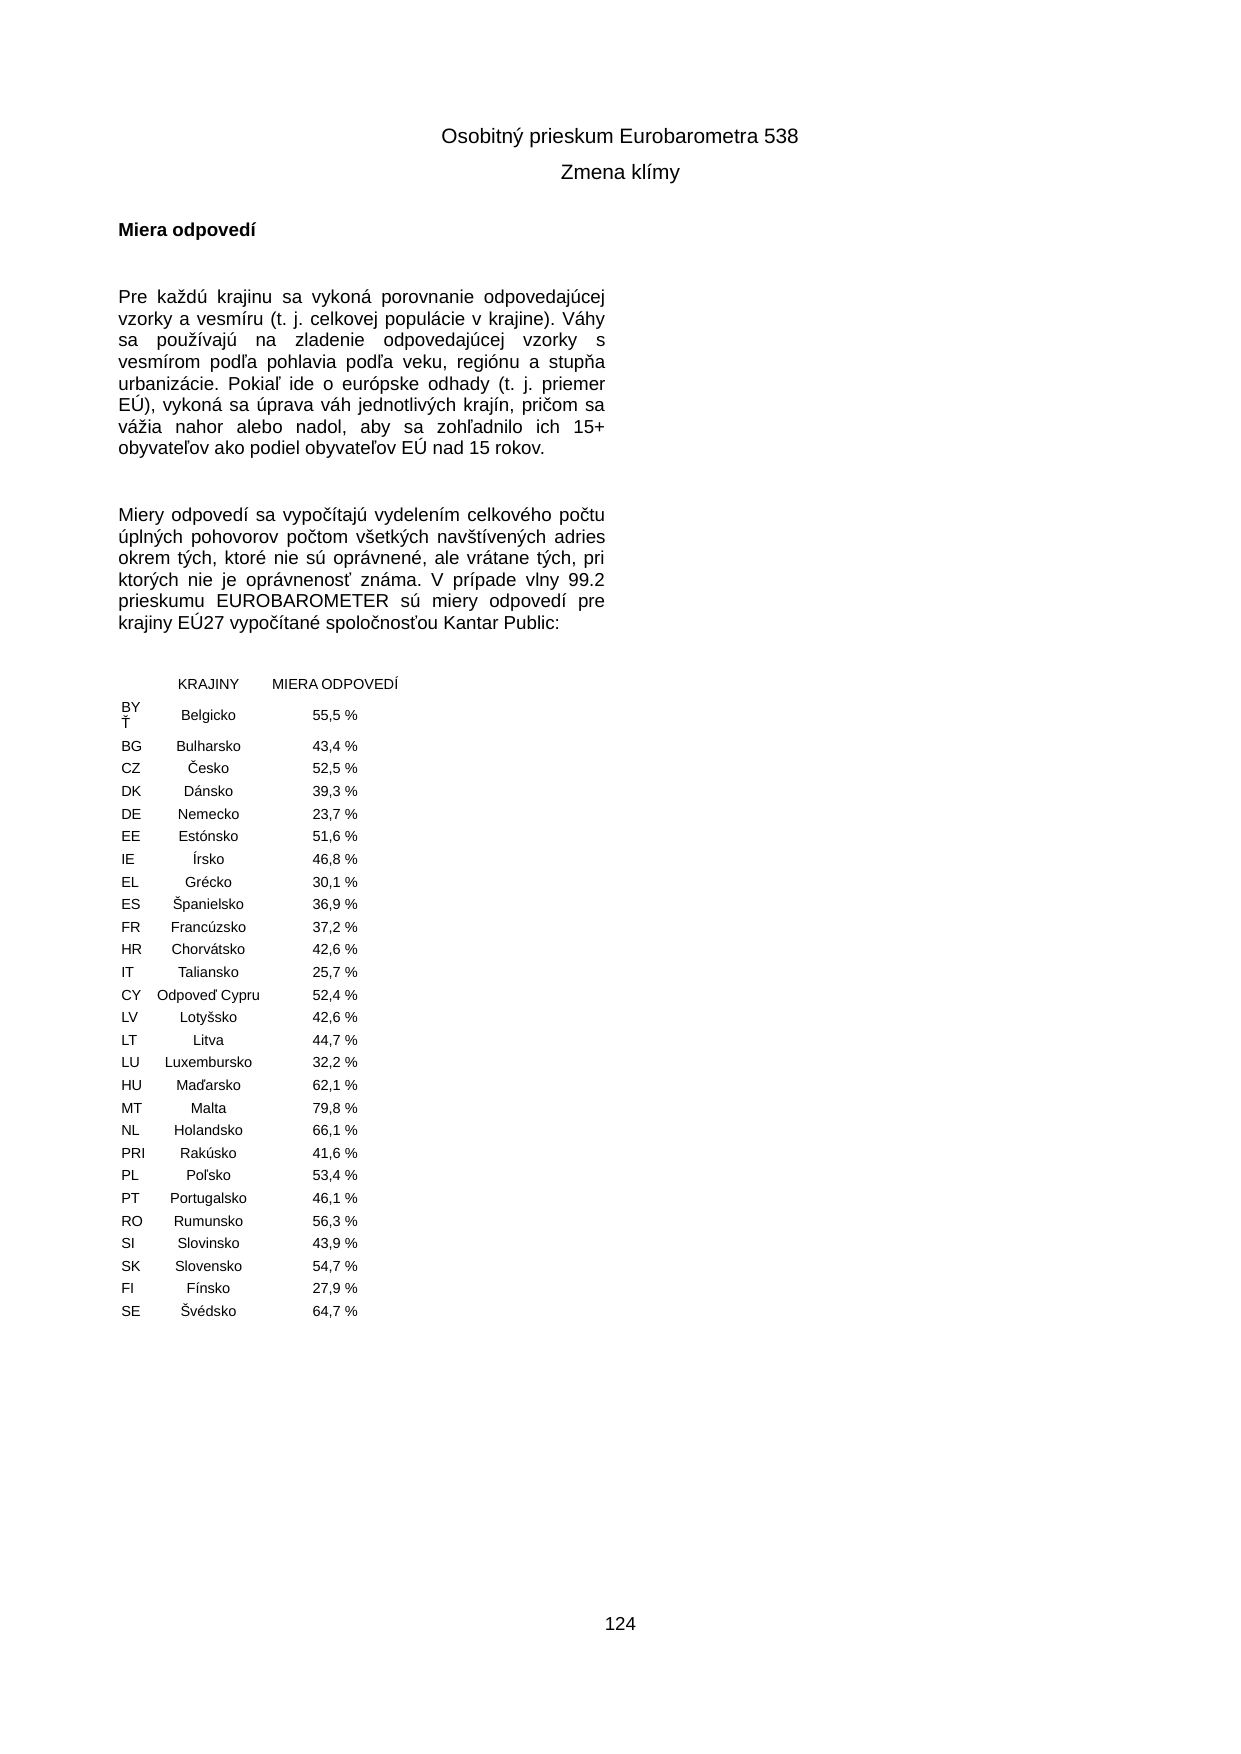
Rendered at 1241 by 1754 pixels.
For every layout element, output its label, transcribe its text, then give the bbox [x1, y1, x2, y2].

table_cell Španielsko [152, 893, 264, 916]
table_cell IT [118, 961, 152, 983]
table_cell 23,7 % [265, 803, 405, 825]
table_cell ES [118, 893, 152, 916]
table_cell DE [118, 803, 152, 825]
table_cell 55,5 % [265, 695, 405, 735]
text Pre každú krajinu sa vykoná porovnanie odpovedajúcej vzorky a vesmíru (t. j. celkovej populácie v krajine). Váhy sa používajú na zladenie odpovedajúcej vzorky s vesmírom podľa pohlavia podľa veku, regiónu a stupňa urbanizácie. Pokiaľ ide o európske odhady (t. j. priemer EÚ), vykoná sa úprava váh jednotlivých krajín, pričom sa vážia nahor alebo nadol, aby sa zohľadnilo ich 15+ obyvateľov ako podiel obyvateľov EÚ nad 15 rokov. [118, 286, 605, 459]
table_cell NL [118, 1119, 152, 1142]
table_cell EE [118, 825, 152, 848]
table_cell Taliansko [152, 961, 264, 983]
table_cell Česko [152, 757, 264, 780]
table_cell BG [118, 735, 152, 757]
table_cell Írsko [152, 848, 264, 870]
table_cell Grécko [152, 870, 264, 893]
table_cell 51,6 % [265, 825, 405, 848]
table_cell CY [118, 983, 152, 1006]
table_cell 42,6 % [265, 938, 405, 961]
table_cell 56,3 % [265, 1209, 405, 1232]
table_cell FR [118, 916, 152, 938]
table_cell 37,2 % [265, 916, 405, 938]
table_cell 46,1 % [265, 1187, 405, 1209]
table_cell 27,9 % [265, 1277, 405, 1300]
table_cell Slovensko [152, 1255, 264, 1277]
table_cell Bulharsko [152, 735, 264, 757]
table_cell 54,7 % [265, 1255, 405, 1277]
table_cell LV [118, 1006, 152, 1028]
table_cell Rumunsko [152, 1209, 264, 1232]
table_header MIERA ODPOVEDÍ [265, 673, 405, 695]
table_cell PL [118, 1164, 152, 1187]
table_cell 64,7 % [265, 1300, 405, 1322]
table_cell Fínsko [152, 1277, 264, 1300]
table_cell 39,3 % [265, 780, 405, 802]
table_cell HU [118, 1074, 152, 1096]
table_cell 52,4 % [265, 983, 405, 1006]
table_cell 52,5 % [265, 757, 405, 780]
table_cell 41,6 % [265, 1142, 405, 1164]
table_cell SE [118, 1300, 152, 1322]
table_cell Portugalsko [152, 1187, 264, 1209]
table_cell HR [118, 938, 152, 961]
table_cell 43,9 % [265, 1232, 405, 1254]
table_cell 42,6 % [265, 1006, 405, 1028]
table_cell Luxembursko [152, 1051, 264, 1074]
table_cell DK [118, 780, 152, 802]
table_cell Holandsko [152, 1119, 264, 1142]
table_cell 32,2 % [265, 1051, 405, 1074]
table_cell PRI [118, 1142, 152, 1164]
table_cell Belgicko [152, 695, 264, 735]
table_cell Estónsko [152, 825, 264, 848]
table_cell CZ [118, 757, 152, 780]
table_cell RO [118, 1209, 152, 1232]
text Miery odpovedí sa vypočítajú vydelením celkového počtu úplných pohovorov počtom všetkých navštívených adries okrem tých, ktoré nie sú oprávnené, ale vrátane tých, pri ktorých nie je oprávnenosť známa. V prípade vlny 99.2 prieskumu EUROBAROMETER sú miery odpovedí pre krajiny EÚ27 vypočítané spoločnosťou Kantar Public: [118, 504, 605, 633]
table_cell 53,4 % [265, 1164, 405, 1187]
table_cell 30,1 % [265, 870, 405, 893]
table_cell Nemecko [152, 803, 264, 825]
table_cell SI [118, 1232, 152, 1254]
table_cell Švédsko [152, 1300, 264, 1322]
table_header KRAJINY [152, 673, 264, 695]
text Miera odpovedí [118, 219, 605, 241]
table_cell FI [118, 1277, 152, 1300]
table_cell SK [118, 1255, 152, 1277]
table_cell 46,8 % [265, 848, 405, 870]
table_cell Malta [152, 1096, 264, 1119]
table_cell Maďarsko [152, 1074, 264, 1096]
table_cell Litva [152, 1029, 264, 1051]
table_cell Lotyšsko [152, 1006, 264, 1028]
table_cell Dánsko [152, 780, 264, 802]
table_cell Chorvátsko [152, 938, 264, 961]
table_header [118, 673, 152, 695]
table_cell BYŤ [118, 695, 152, 735]
table_cell PT [118, 1187, 152, 1209]
table_cell IE [118, 848, 152, 870]
table_cell LU [118, 1051, 152, 1074]
table_cell Odpoveď Cypru [152, 983, 264, 1006]
table_cell 62,1 % [265, 1074, 405, 1096]
table_cell EL [118, 870, 152, 893]
table_cell MT [118, 1096, 152, 1119]
table_cell Rakúsko [152, 1142, 264, 1164]
table_cell 44,7 % [265, 1029, 405, 1051]
table_cell Francúzsko [152, 916, 264, 938]
table_cell Slovinsko [152, 1232, 264, 1254]
table_cell 43,4 % [265, 735, 405, 757]
table_cell LT [118, 1029, 152, 1051]
table_cell 25,7 % [265, 961, 405, 983]
table_cell 79,8 % [265, 1096, 405, 1119]
table_cell 36,9 % [265, 893, 405, 916]
table_cell 66,1 % [265, 1119, 405, 1142]
table_cell Poľsko [152, 1164, 264, 1187]
